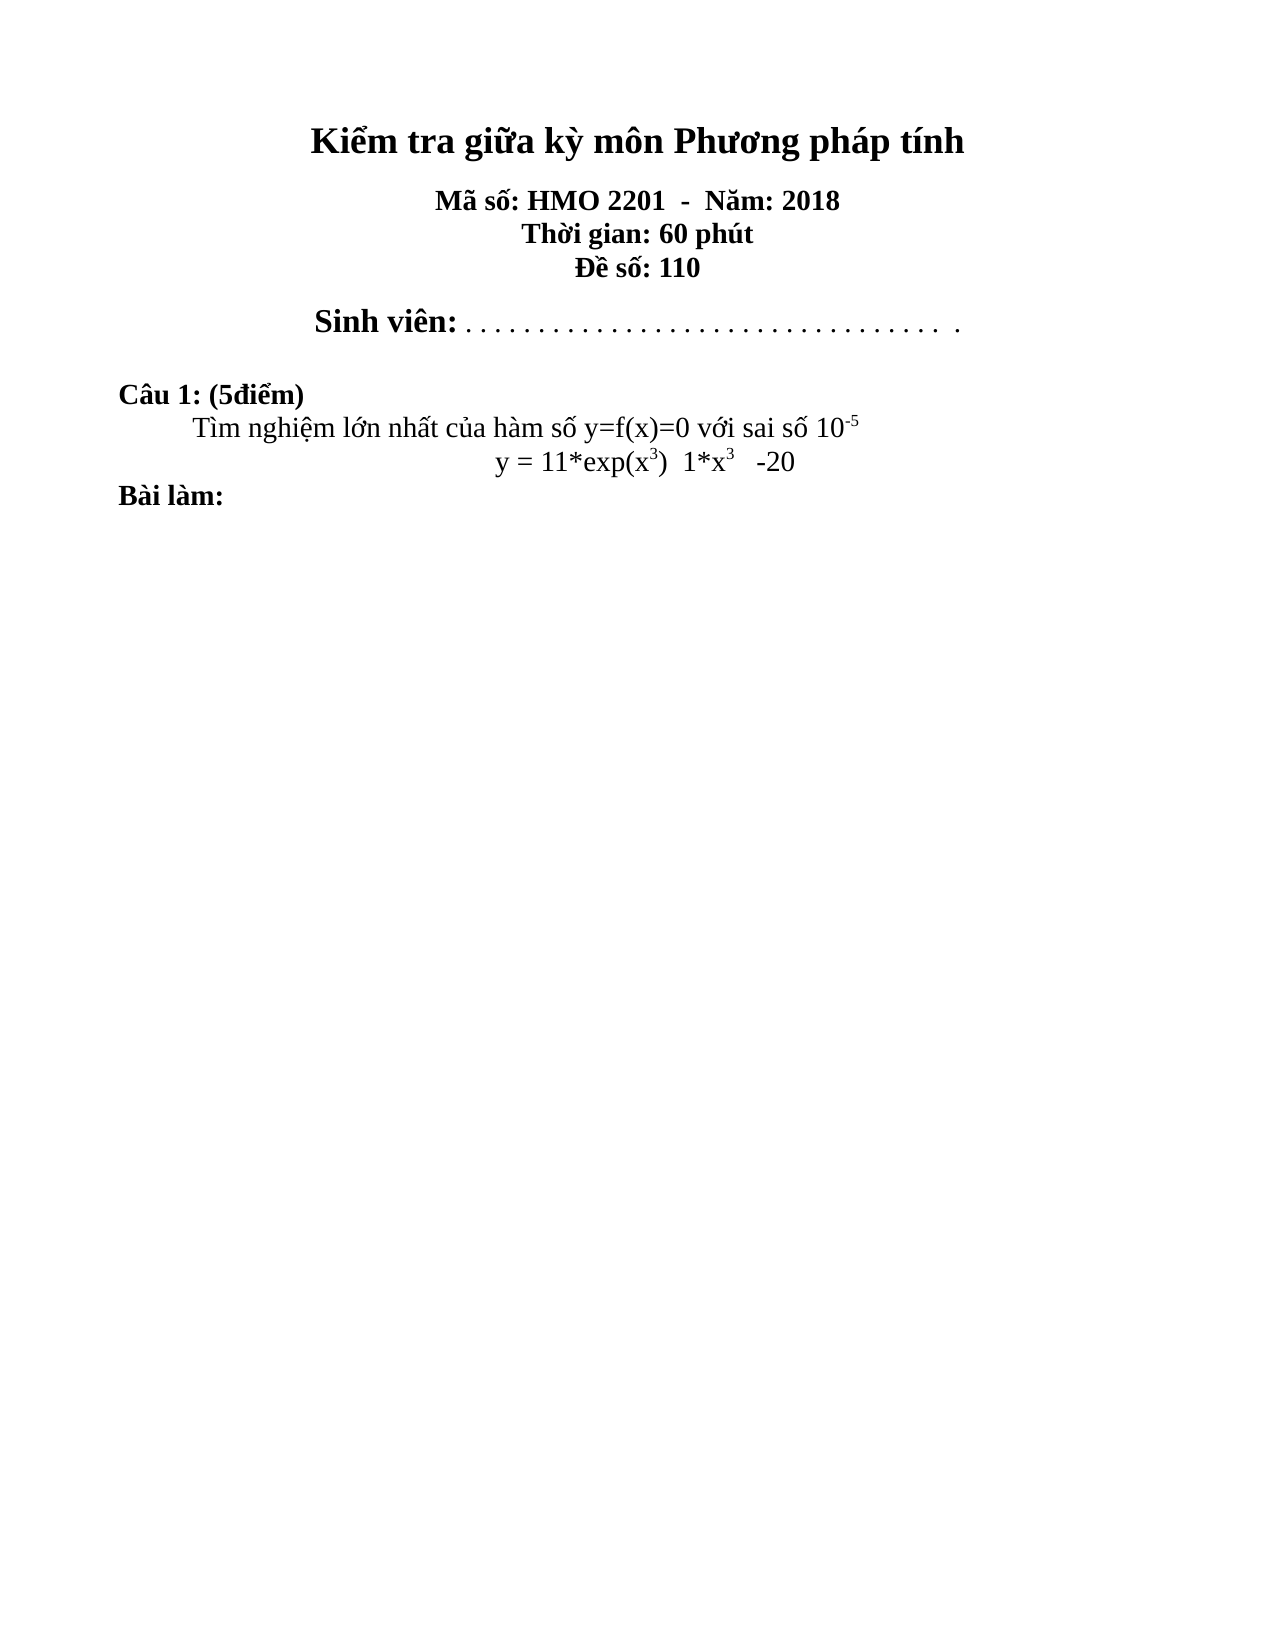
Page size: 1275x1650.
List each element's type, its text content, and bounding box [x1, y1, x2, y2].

text Đề số: 110 [118, 250, 1157, 283]
text Sinh viên: . . . . . . . . . . . . . . . . . . . . . . . . . . . . . . . . . . [118, 301, 1157, 340]
text Câu 1: (5điểm) [118, 377, 1157, 411]
text Thời gian: 60 phút [118, 216, 1157, 250]
text y = 11*exp(x3) 1*x3 -20 [118, 444, 1157, 478]
text Bài làm: [118, 478, 1157, 511]
text Kiểm tra giữa kỳ môn Phương pháp tính [118, 118, 1157, 161]
text Tìm nghiệm lớn nhất của hàm số y=f(x)=0 với sai số 10-5 [118, 411, 1157, 444]
text Mã số: HMO 2201 - Năm: 2018 [118, 183, 1157, 216]
